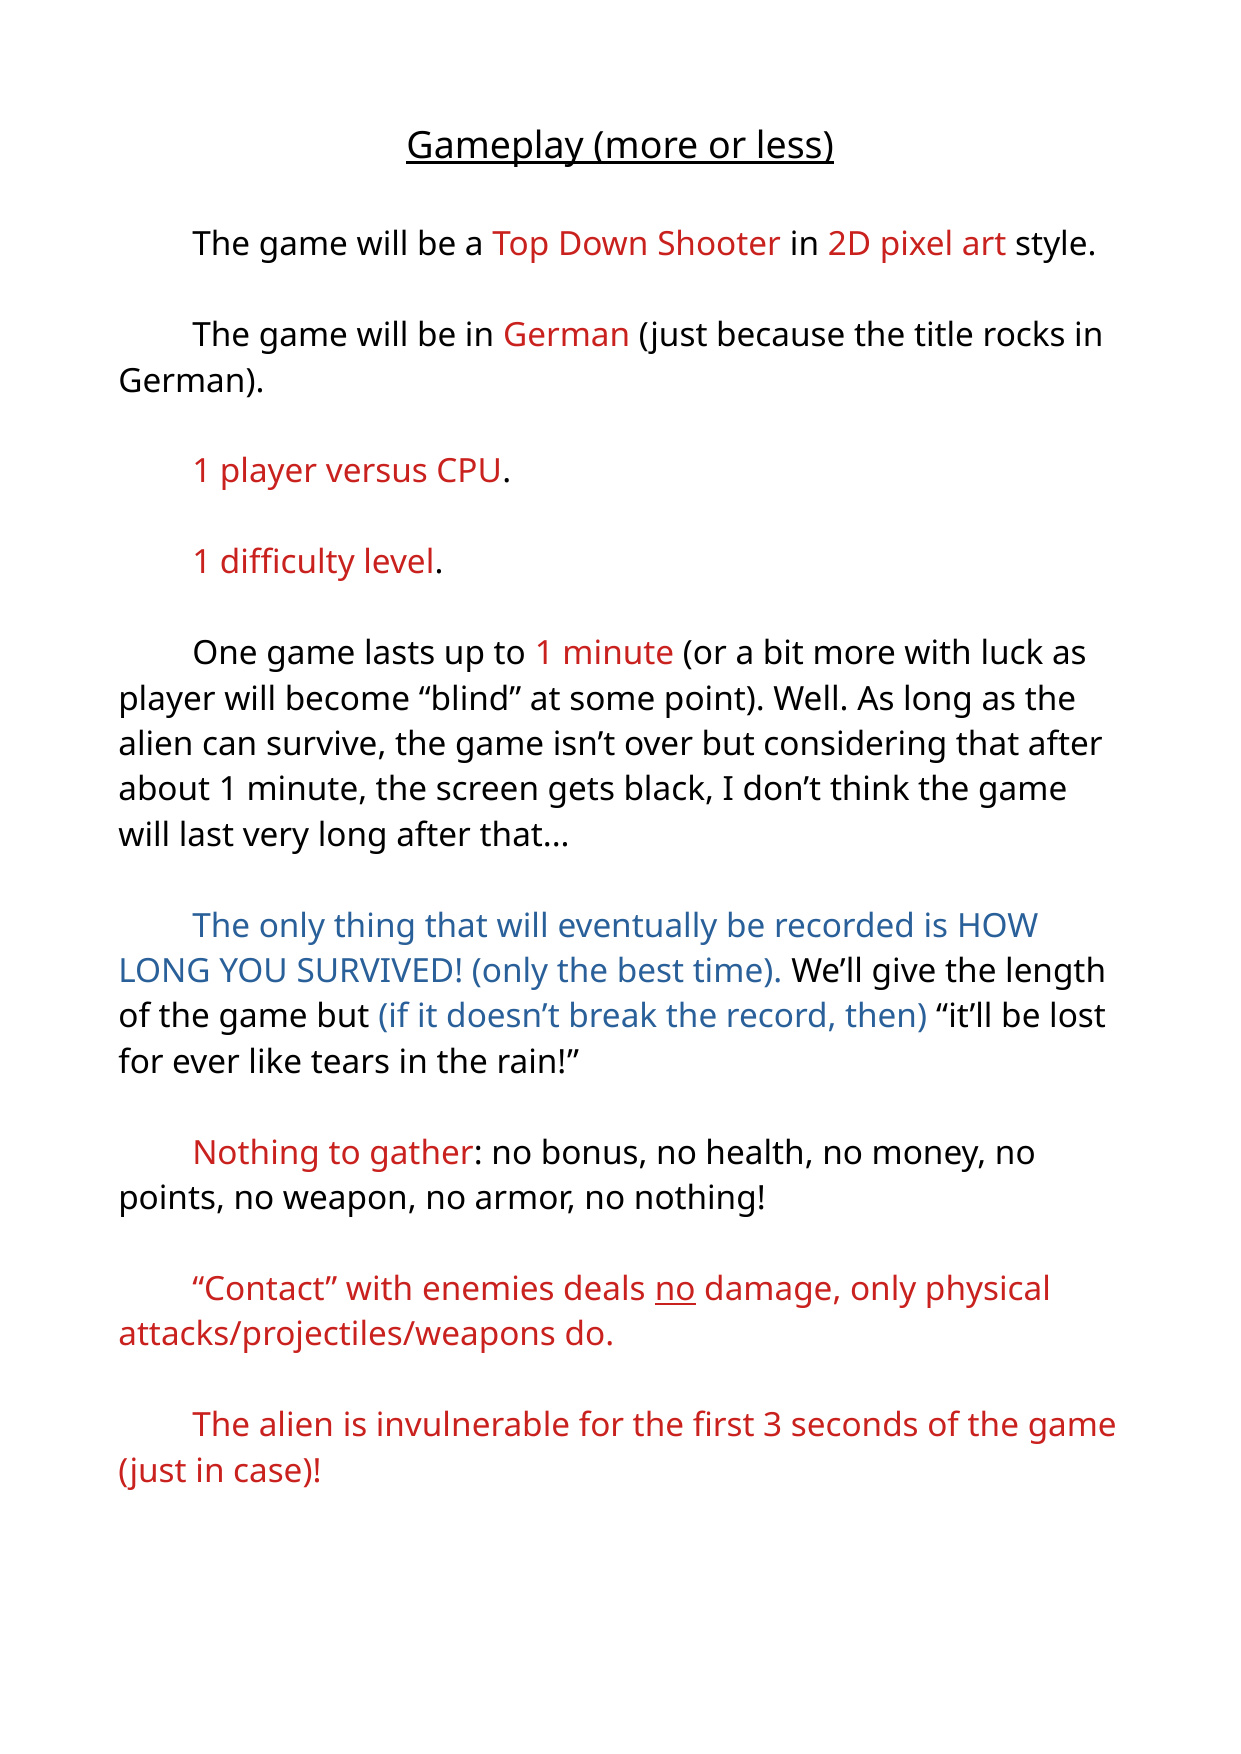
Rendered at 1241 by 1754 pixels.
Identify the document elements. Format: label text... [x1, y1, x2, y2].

text Gameplay (more or less) [118, 118, 1122, 169]
text Nothing to gather: no bonus, no health, no money, no points, no weapon, no armor, no nothing! [118, 1128, 1122, 1219]
text 1 difficulty level. [118, 538, 1122, 583]
text The only thing that will eventually be recorded is HOW LONG YOU SURVIVED! (only the best time). We’ll give the length of the game but (if it doesn’t break the record, then) “it’ll be lost for ever like tears in the rain!” [118, 901, 1122, 1083]
text One game lasts up to 1 minute (or a bit more with luck as player will become “blind” at some point). Well. As long as the alien can survive, the game isn’t over but considering that after about 1 minute, the screen gets black, I don’t think the game will last very long after that... [118, 629, 1122, 856]
text The alien is invulnerable for the first 3 seconds of the game (just in case)! [118, 1401, 1122, 1492]
text “Contact” with enemies deals no damage, only physical attacks/projectiles/weapons do. [118, 1265, 1122, 1356]
text The game will be in German (just because the title rocks in German). [118, 311, 1122, 402]
text The game will be a Top Down Shooter in 2D pixel art style. [118, 220, 1122, 266]
text 1 player versus CPU. [118, 447, 1122, 493]
